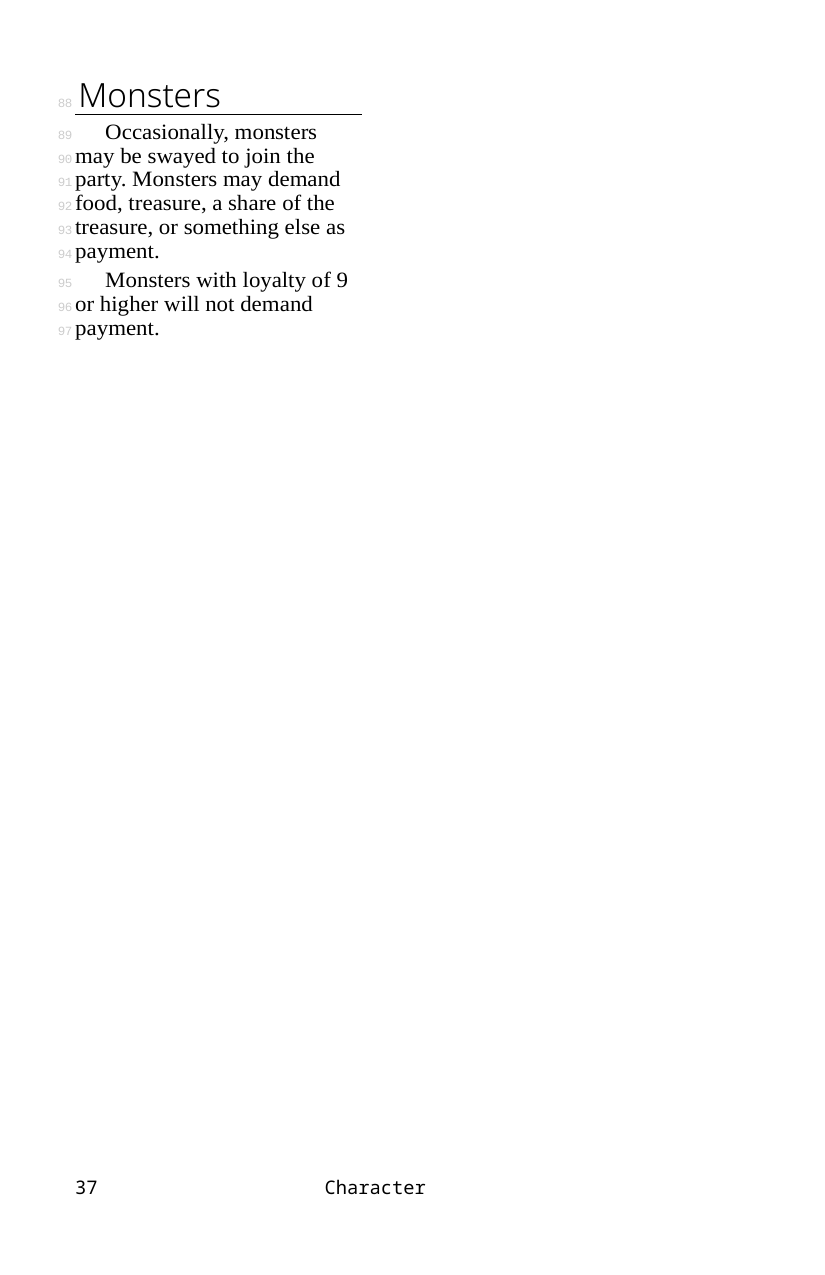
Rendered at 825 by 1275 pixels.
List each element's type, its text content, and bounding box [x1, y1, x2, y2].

subtitle Monsters [75, 75, 362, 114]
text Monsters with loyalty of 9 or higher will not demand payment. [75, 269, 362, 340]
text Occasionally, monsters may be swayed to join the party. Monsters may demand food, treasure, a share of the treasure, or something else as payment. [75, 120, 362, 263]
